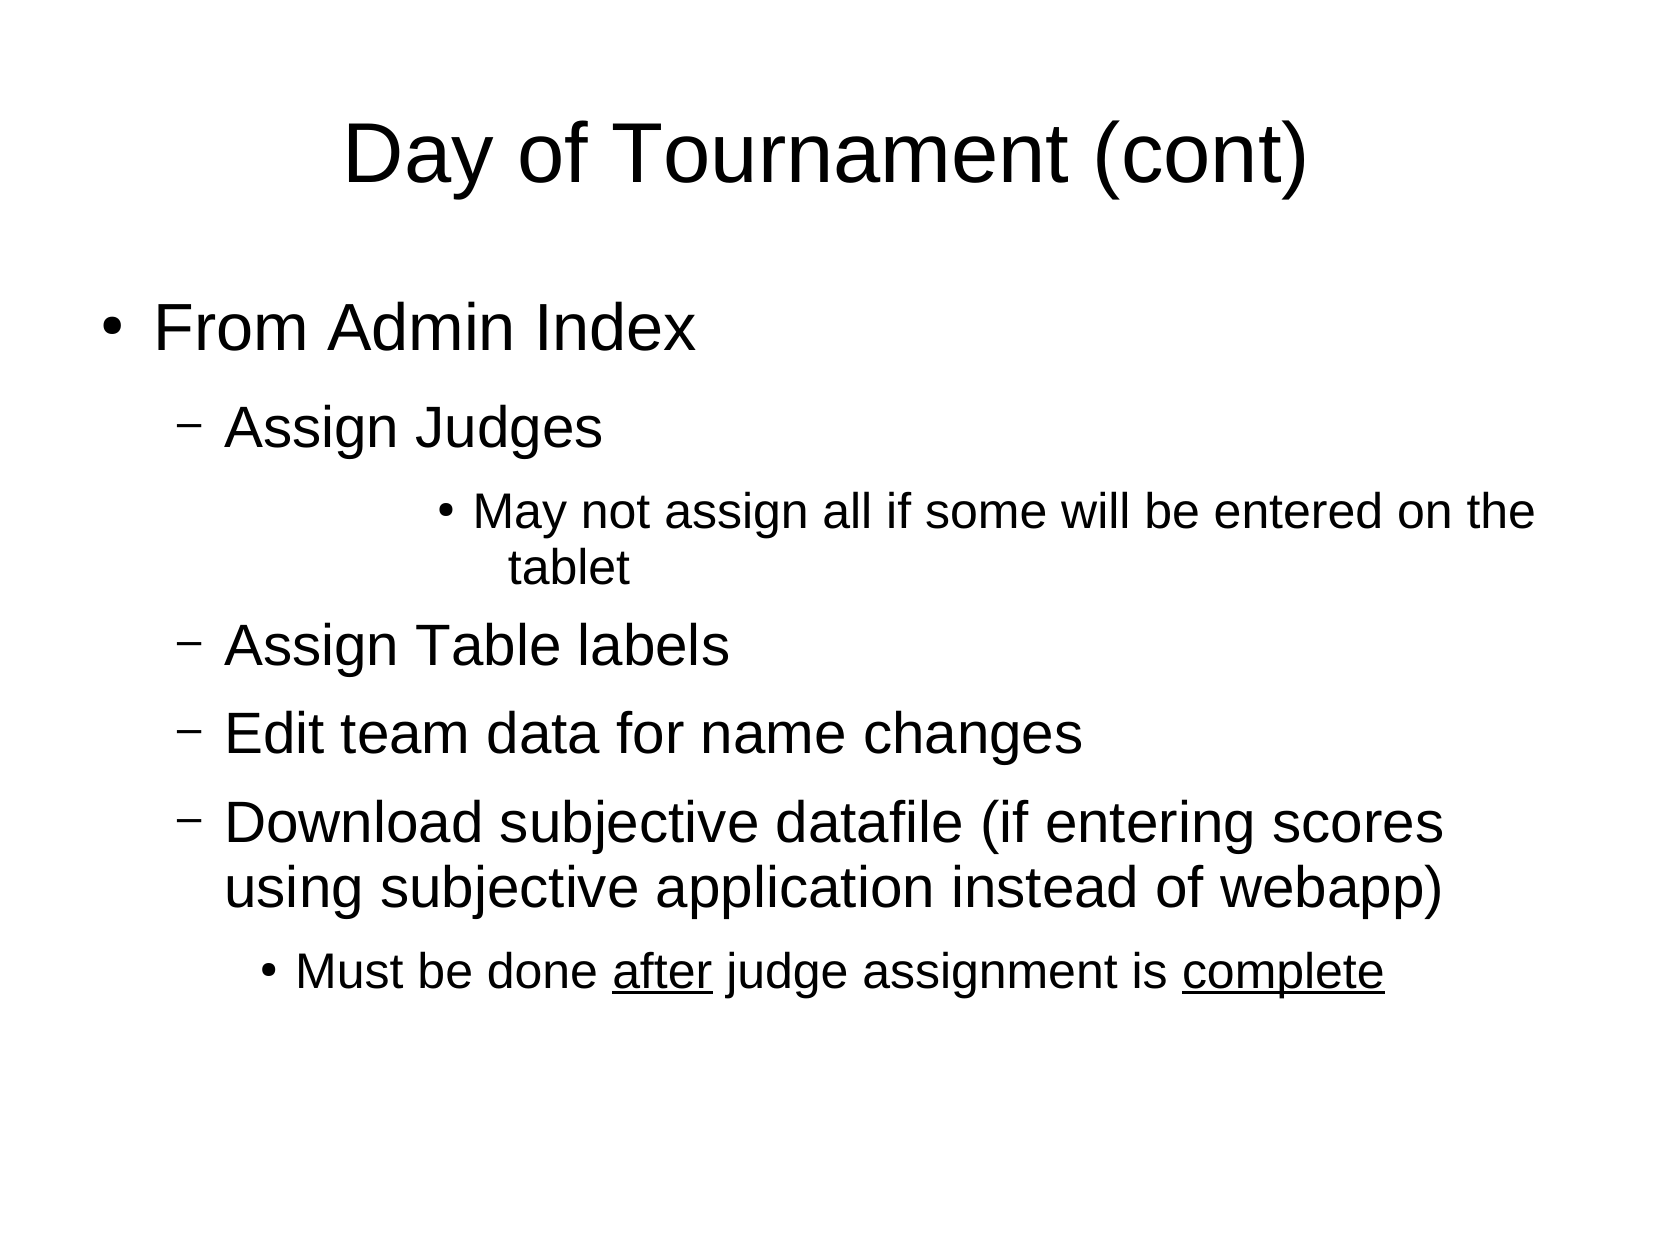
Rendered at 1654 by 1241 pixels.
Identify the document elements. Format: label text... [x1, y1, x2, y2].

title Day of Tournament (cont) [82, 49, 1571, 257]
list From Admin Index Assign Judges May not assign all if some will be entered on the tablet Assign Table labels Edit team data for name changes Download subjective datafile (if entering scores using subjective application instead of webapp) Must be done after judge assignment is complete [82, 290, 1571, 1109]
